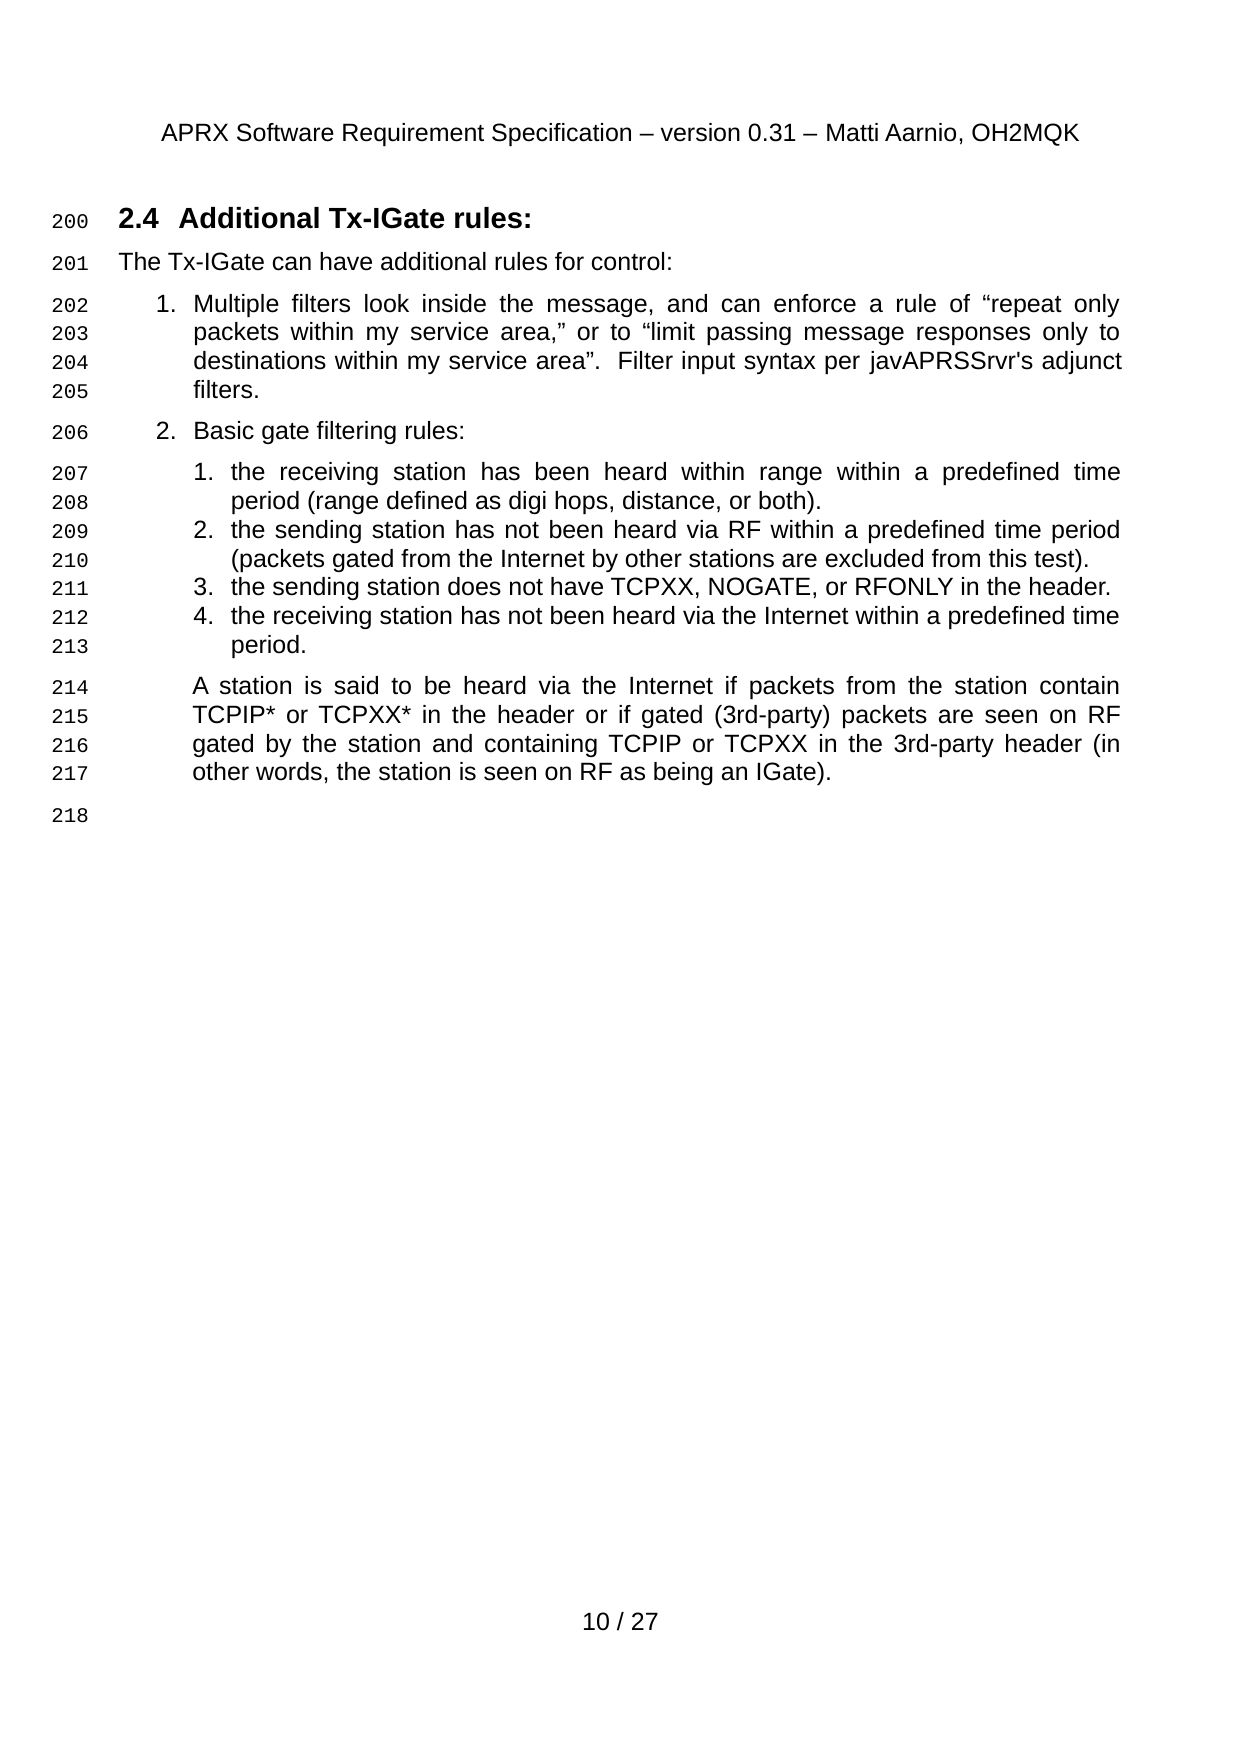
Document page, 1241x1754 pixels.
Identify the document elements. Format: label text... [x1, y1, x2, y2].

text The Tx-IGate can have additional rules for control: [118, 247, 1122, 276]
list the sending station has not been heard via RF within a predefined time period (packets gated from the Internet by other stations are excluded from this test). [193, 515, 1122, 572]
list the receiving station has not been heard via the Internet within a predefined time period. [193, 601, 1122, 659]
list the sending station does not have TCPXX, NOGATE, or RFONLY in the header. [193, 572, 1122, 601]
list Multiple filters look inside the message, and can enforce a rule of “repeat only packets within my service area,” or to “limit passing message responses only to destinations within my service area”. Filter input syntax per javAPRSSrvr's adjunct filters. [156, 289, 1122, 404]
text A station is said to be heard via the Internet if packets from the station contain TCPIP* or TCPXX* in the header or if gated (3rd-party) packets are seen on RF gated by the station and containing TCPIP or TCPXX in the 3rd-party header (in other words, the station is seen on RF as being an IGate). [192, 671, 1122, 786]
list Basic gate filtering rules: [156, 416, 1122, 445]
subtitle Additional Tx-IGate rules: [118, 201, 1122, 235]
list the receiving station has been heard within range within a predefined time period (range defined as digi hops, distance, or both). [193, 457, 1122, 515]
